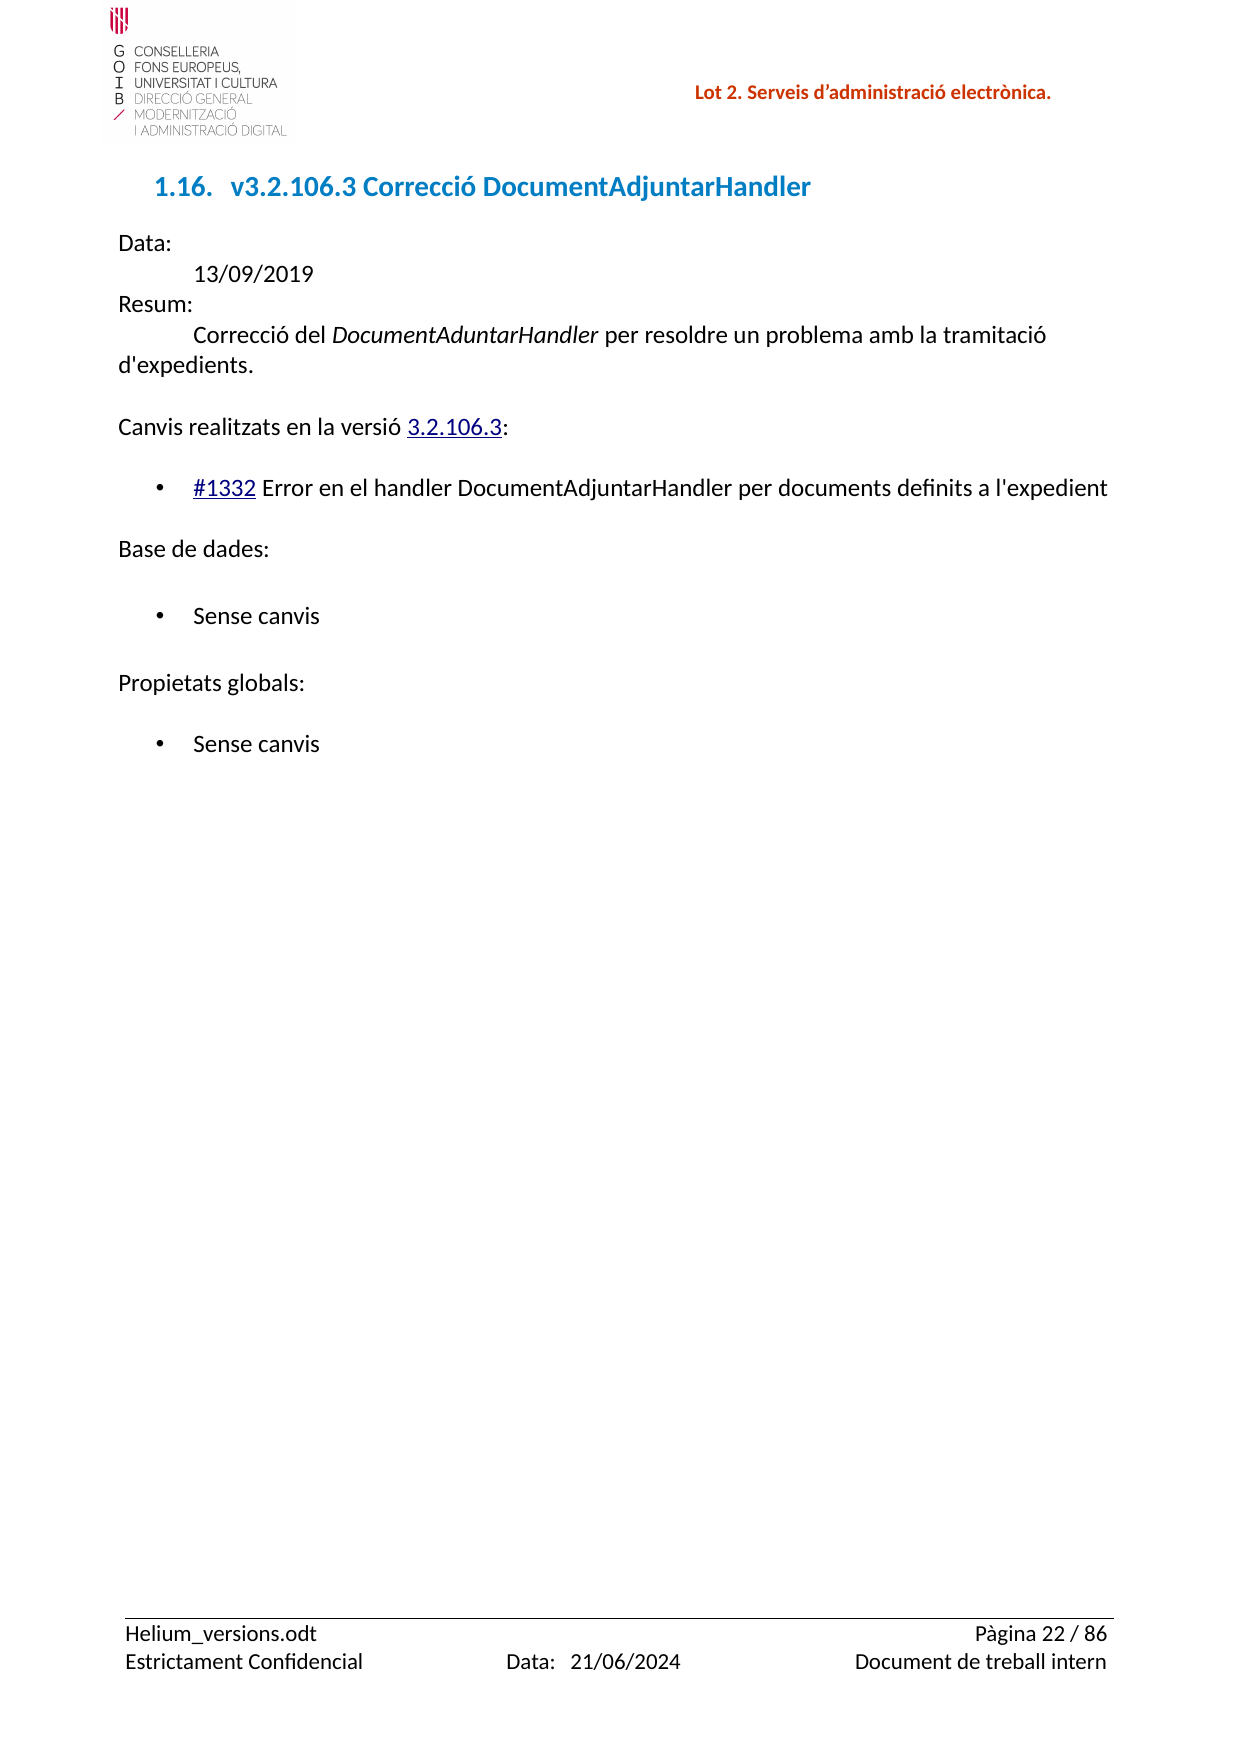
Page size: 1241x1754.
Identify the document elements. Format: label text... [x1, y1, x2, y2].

list #1332 Error en el handler DocumentAdjuntarHandler per documents definits a l'expedient [156, 472, 1122, 502]
subtitle v3.2.106.3 Correcció DocumentAdjuntarHandler [153, 168, 1122, 204]
text Canvis realitzats en la versió 3.2.106.3: [118, 411, 1122, 441]
text Base de dades: [118, 533, 1122, 563]
text Resum: [118, 289, 1122, 319]
text 13/09/2019 [118, 258, 1122, 289]
picture [100, 0, 297, 144]
text Correcció del DocumentAduntarHandler per resoldre un problema amb la tramitació d'expedients. [118, 319, 1122, 380]
text Data: [118, 228, 1122, 258]
list Sense canvis [156, 728, 1122, 758]
text Propietats globals: [118, 667, 1122, 697]
list Sense canvis [156, 600, 1122, 630]
